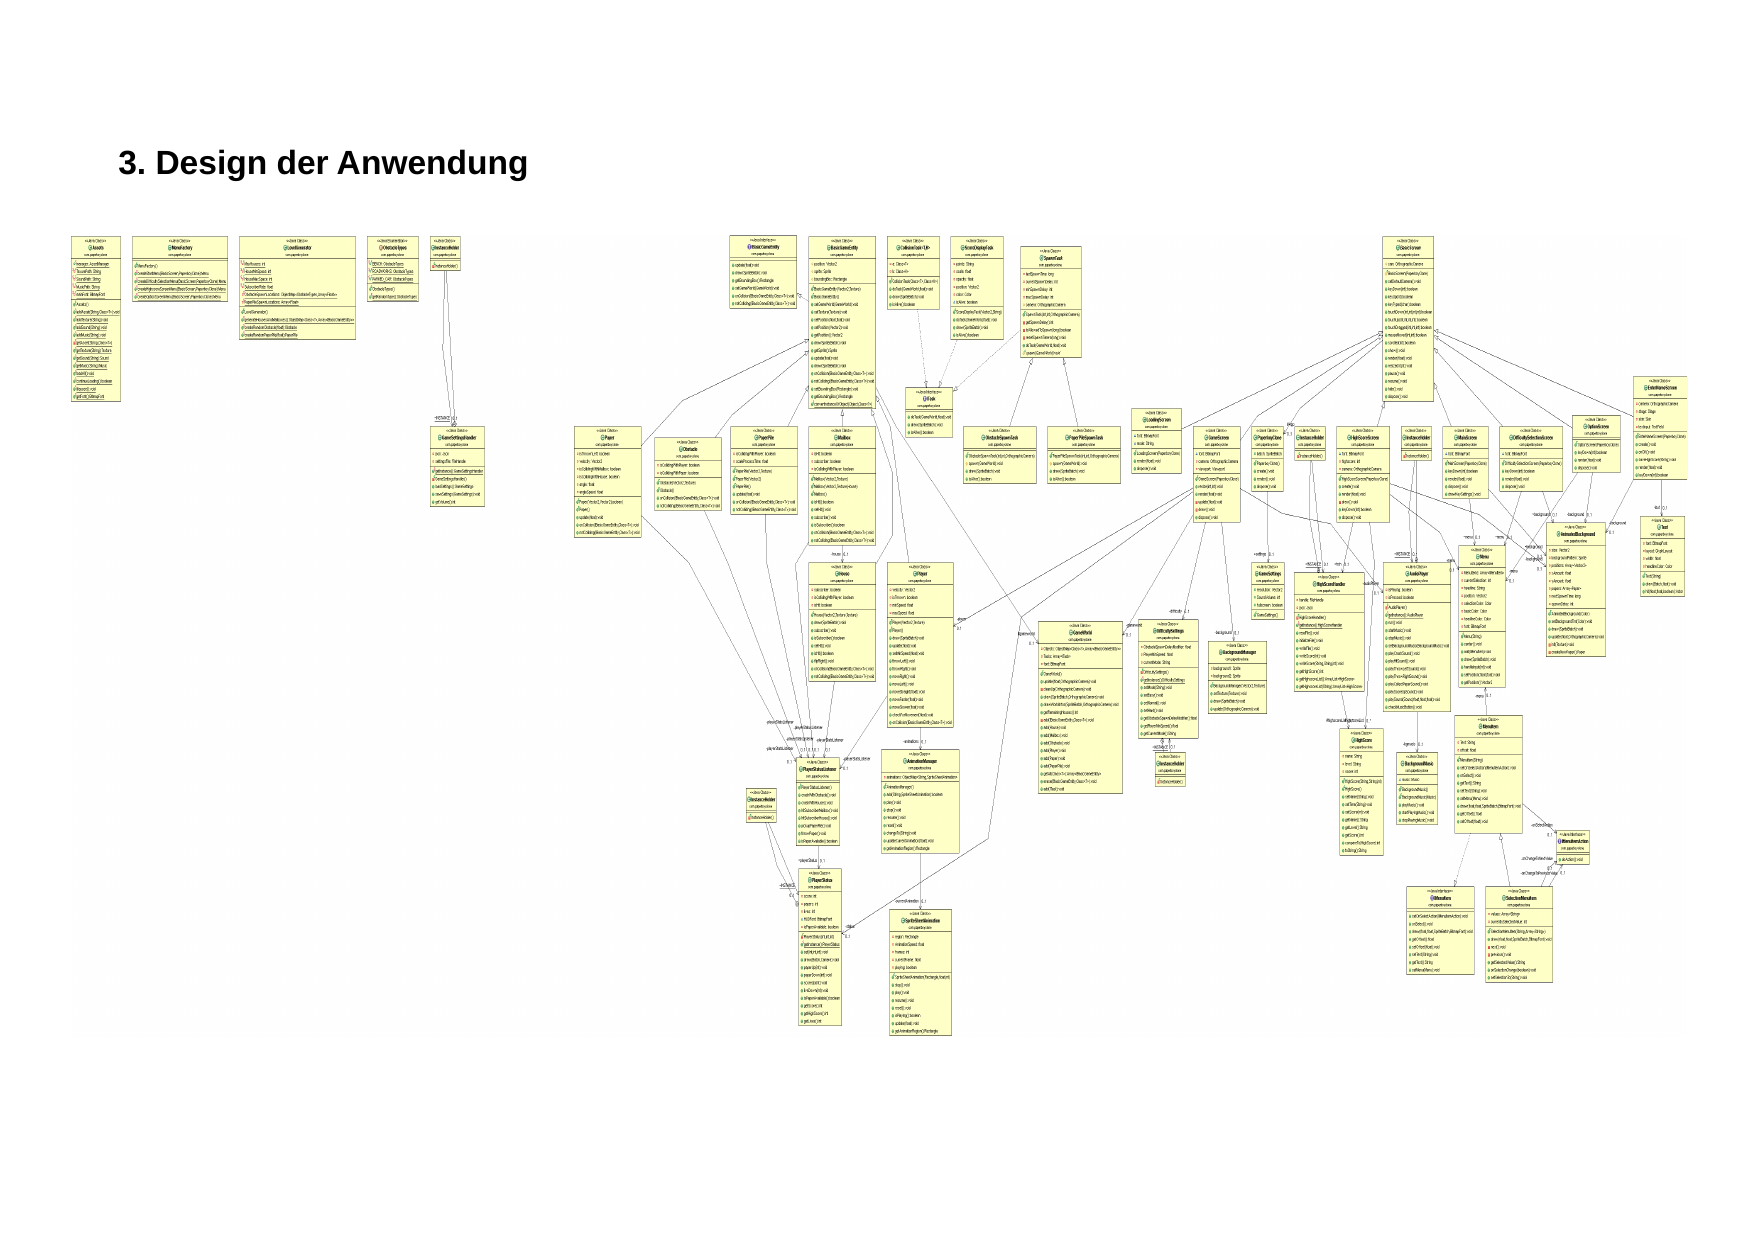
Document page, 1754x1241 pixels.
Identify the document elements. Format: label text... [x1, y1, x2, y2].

picture [70, 234, 1688, 1037]
subtitle 3. Design der Anwendung [118, 143, 1636, 182]
